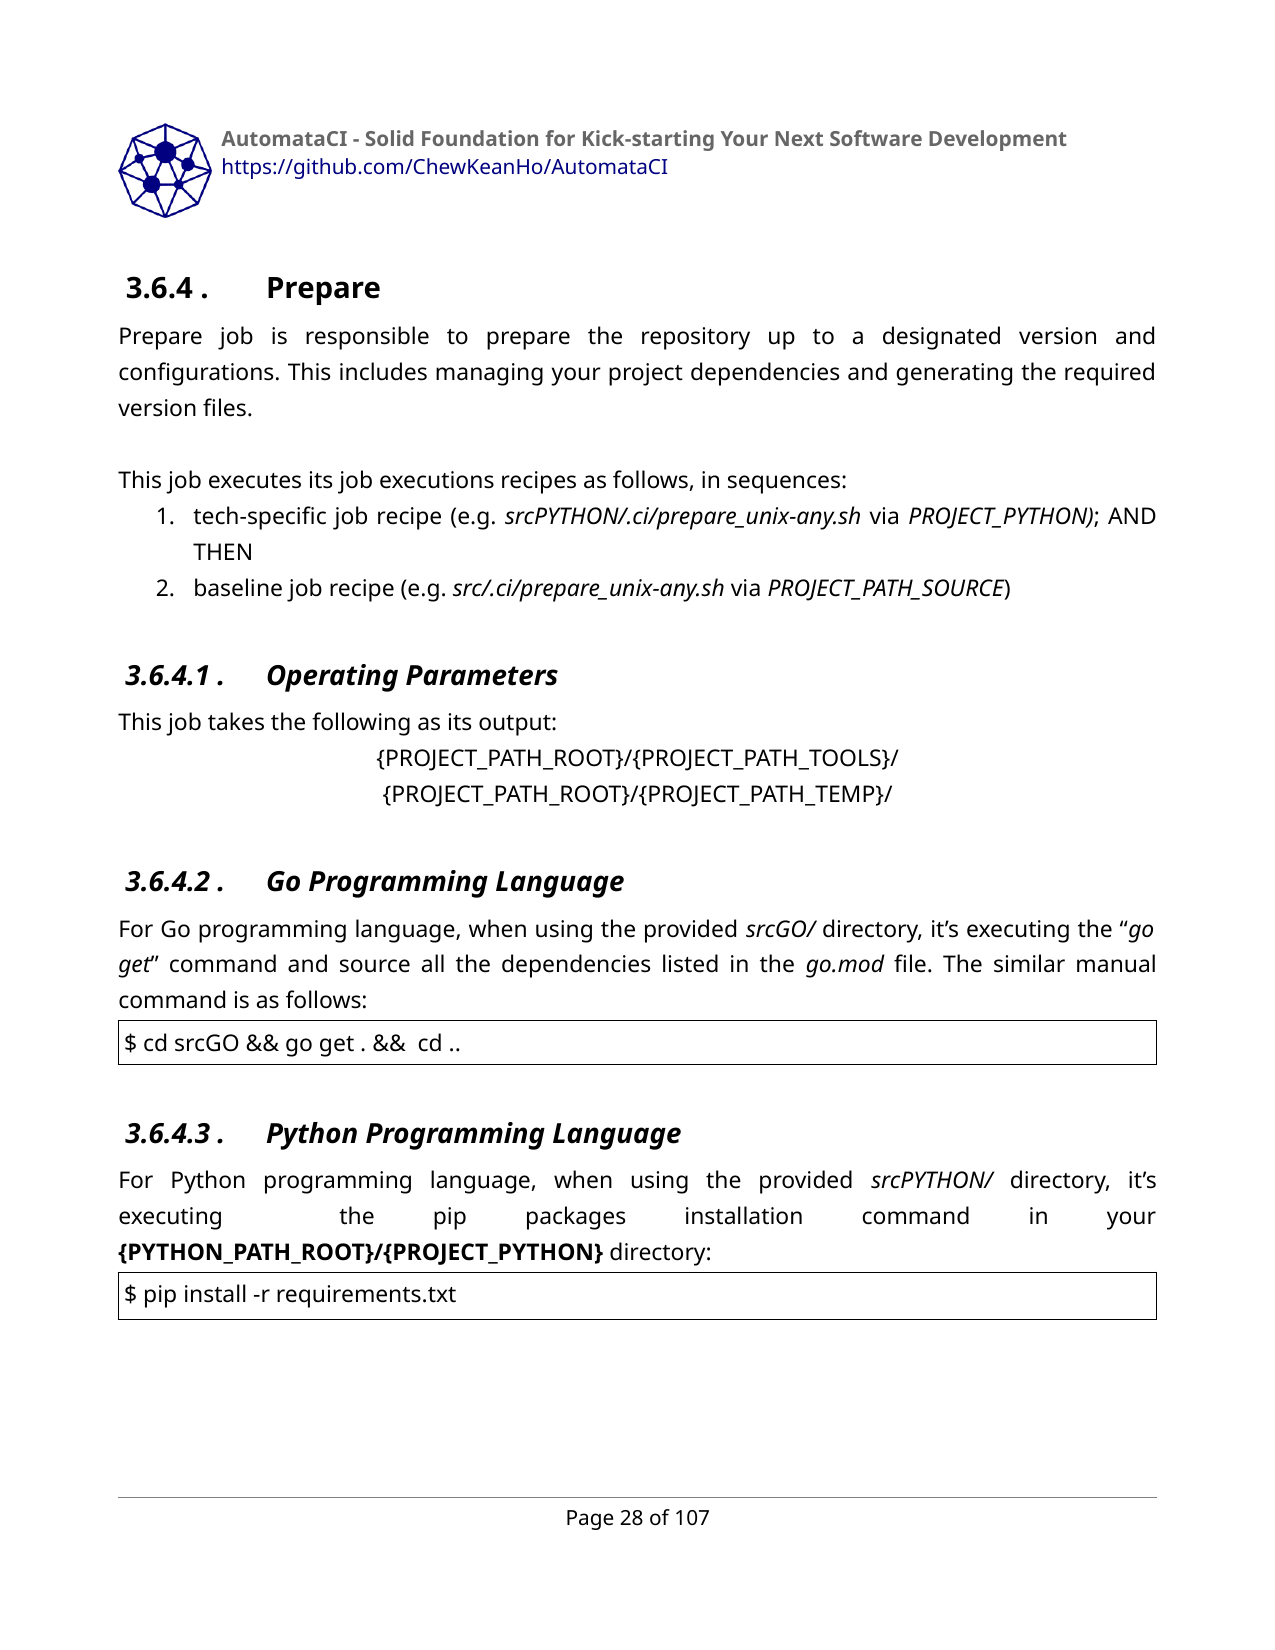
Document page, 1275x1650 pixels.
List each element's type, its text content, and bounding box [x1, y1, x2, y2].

picture [118, 123, 212, 218]
text For Python programming language, when using the provided srcPYTHON/ directory, it’s executing the pip packages installation command in your {PYTHON_PATH_ROOT}/{PROJECT_PYTHON} directory: [118, 1164, 1157, 1267]
subtitle Operating Parameters [118, 656, 1157, 693]
text {PROJECT_PATH_ROOT}/{PROJECT_PATH_TEMP}/ [118, 778, 1157, 809]
text For Go programming language, when using the provided srcGO/ directory, it’s executing the “go get” command and source all the dependencies listed in the go.mod file. The similar manual command is as follows: [118, 912, 1157, 1016]
subtitle Python Programming Language [118, 1113, 1157, 1151]
table_header $ cd srcGO && go get . && cd .. [119, 1021, 1156, 1064]
text Prepare job is responsible to prepare the repository up to a designated version and configurations. This includes managing your project dependencies and generating the required version files. [118, 320, 1157, 423]
table_header $ pip install -r requirements.txt [119, 1273, 1156, 1319]
text This job executes its job executions recipes as follows, in sequences: [118, 464, 1157, 495]
text This job takes the following as its output: [118, 706, 1157, 737]
subtitle Go Programming Language [118, 862, 1157, 900]
list baseline job recipe (e.g. src/.ci/prepare_unix-any.sh via PROJECT_PATH_SOURCE) [156, 571, 1157, 603]
text {PROJECT_PATH_ROOT}/{PROJECT_PATH_TOOLS}/ [118, 742, 1157, 773]
list tech-specific job recipe (e.g. srcPYTHON/.ci/prepare_unix-any.sh via PROJECT_PYTHON); AND THEN [156, 499, 1157, 567]
subtitle Prepare [118, 267, 1157, 307]
